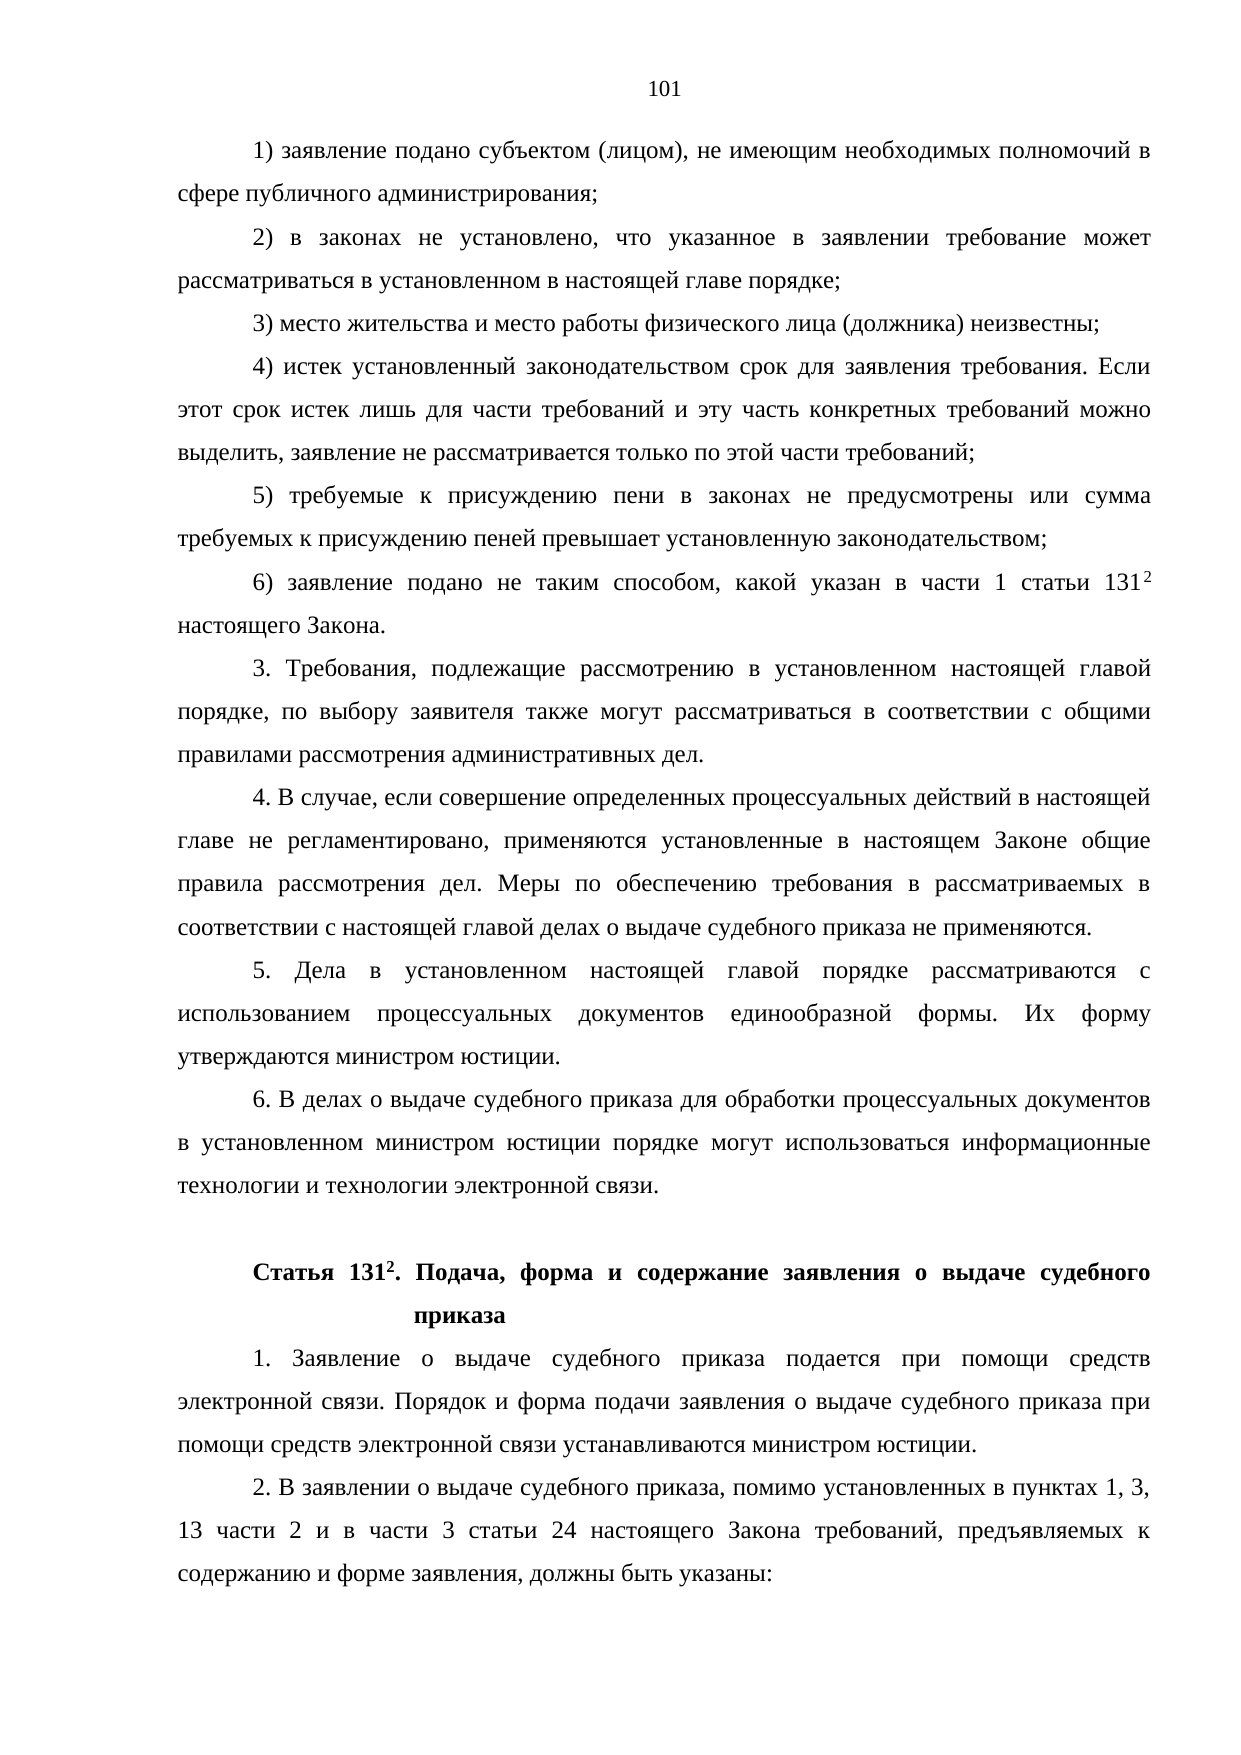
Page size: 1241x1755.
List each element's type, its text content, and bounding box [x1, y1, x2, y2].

text 5. Дела в установленном настоящей главой порядке рассматриваются с использованием процессуальных документов единообразной формы. Их форму утверждаются министром юстиции. [177, 955, 1152, 1070]
text 4) истек установленный законодательством срок для заявления требования. Если этот срок истек лишь для части требований и эту часть конкретных требований можно выделить, заявление не рассматривается только по этой части требований; [177, 351, 1152, 466]
text 1. Заявление о выдаче судебного приказа подается при помощи средств электронной связи. Порядок и форма подачи заявления о выдаче судебного приказа при помощи средств электронной связи устанавливаются министром юстиции. [177, 1343, 1152, 1458]
text 3. Требования, подлежащие рассмотрению в установленном настоящей главой порядке, по выбору заявителя также могут рассматриваться в соответствии с общими правилами рассмотрения административных дел. [177, 653, 1152, 768]
text 1) заявление подано субъектом (лицом), не имеющим необходимых полномочий в сфере публичного администрирования; [177, 135, 1152, 207]
text 6. В делах о выдаче судебного приказа для обработки процессуальных документов в установленном министром юстиции порядке могут использоваться информационные технологии и технологии электронной связи. [177, 1084, 1152, 1199]
text 5) требуемые к присуждению пени в законах не предусмотрены или сумма требуемых к присуждению пеней превышает установленную законодательством; [177, 480, 1152, 552]
text Статья 1312. Подача, форма и содержание заявления о выдаче судебного приказа [252, 1257, 1152, 1328]
text 3) место жительства и место работы физического лица (должника) неизвестны; [177, 308, 1152, 337]
text 2) в законах не установлено, что указанное в заявлении требование может рассматриваться в установленном в настоящей главе порядке; [177, 222, 1152, 293]
text 2. В заявлении о выдаче судебного приказа, помимо установленных в пунктах 1, 3, 13 части 2 и в части 3 статьи 24 настоящего Закона требований, предъявляемых к содержанию и форме заявления, должны быть указаны: [177, 1472, 1152, 1587]
text 4. В случае, если совершение определенных процессуальных действий в настоящей главе не регламентировано, применяются установленные в настоящем Законе общие правила рассмотрения дел. Меры по обеспечению требования в рассматриваемых в соответствии с настоящей главой делах о выдаче судебного приказа не применяются. [177, 782, 1152, 940]
text 6) заявление подано не таким способом, какой указан в части 1 статьи 1312 настоящего Закона. [177, 567, 1152, 638]
